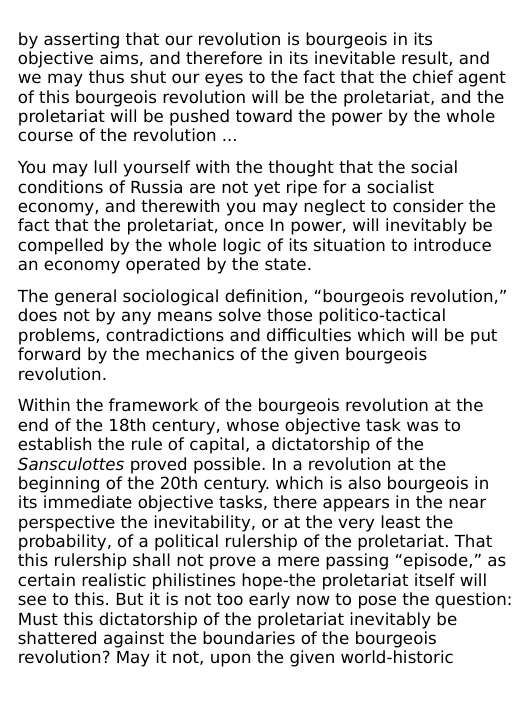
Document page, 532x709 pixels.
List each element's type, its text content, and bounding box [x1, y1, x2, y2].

text Within the framework of the bourgeois revolution at the end of the 18th century, whose objective task was to establish the rule of capital, a dictatorship of the Sansculottes proved possible. In a revolution at the beginning of the 20th century. which is also bourgeois in its immediate objective tasks, there appears in the near perspective the inevitability, or at the very least the probability, of a political rulership of the proletariat. That this rulership shall not prove a mere passing “episode,” as certain realistic philistines hope-the proletariat itself will see to this. But it is not too early now to pose the question: Must this dictatorship of the proletariat inevitably be shattered against the boundaries of the bourgeois revolution? May it not, upon the given world-historic [18, 396, 514, 668]
text You may lull yourself with the thought that the social conditions of Russia are not yet ripe for a socialist economy, and therewith you may neglect to consider the fact that the proletariat, once In power, will inevitably be compelled by the whole logic of its situation to introduce an economy operated by the state. [18, 158, 514, 274]
text by asserting that our revolution is bourgeois in its objective aims, and therefore in its inevitable result, and we may thus shut our eyes to the fact that the chief agent of this bourgeois revolution will be the proletariat, and the proletariat will be pushed toward the power by the whole course of the revolution ... [18, 29, 514, 146]
text The general sociological definition, “bourgeois revolution,” does not by any means solve those politico-tactical problems, contradictions and difficulties which will be put forward by the mechanics of the given bourgeois revolution. [18, 287, 514, 384]
